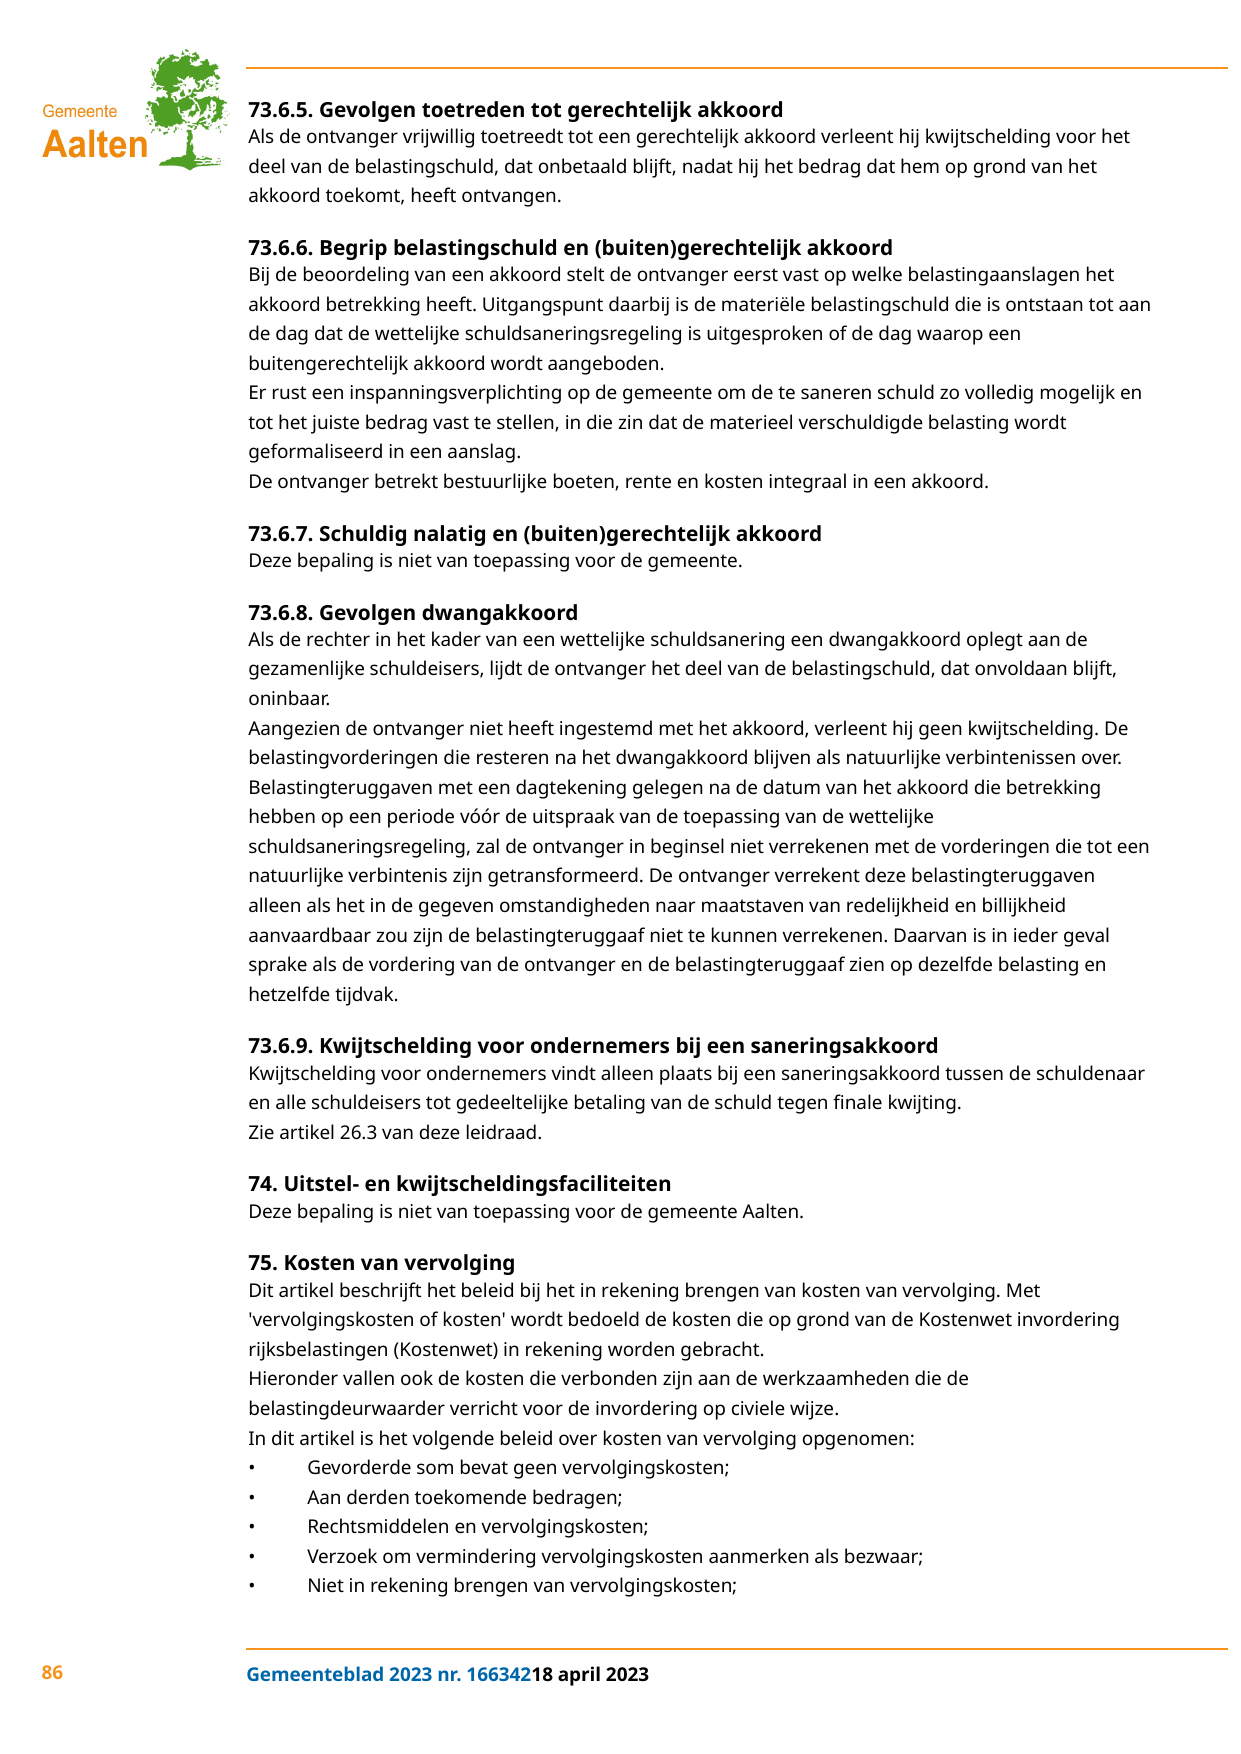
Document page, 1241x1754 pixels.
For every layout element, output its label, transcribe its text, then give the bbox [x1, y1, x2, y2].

picture [41, 47, 231, 172]
text Dit artikel beschrijft het beleid bij het in rekening brengen van kosten van vervolging. Met 'vervolgingskosten of kosten' wordt bedoeld de kosten die op grond van de Kostenwet invordering rijksbelastingen (Kostenwet) in rekening worden gebracht. [248, 1277, 1152, 1362]
text 73.6.6. Begrip belastingschuld en (buiten)gerechtelijk akkoord [248, 233, 1152, 261]
text 75. Kosten van vervolging [248, 1248, 1152, 1277]
list Rechtsmiddelen en vervolgingskosten; [248, 1513, 1152, 1539]
text Aangezien de ontvanger niet heeft ingestemd met het akkoord, verleent hij geen kwijtschelding. De belastingvorderingen die resteren na het dwangakkoord blijven als natuurlijke verbintenissen over. [248, 715, 1152, 770]
text Als de rechter in het kader van een wettelijke schuldsanering een dwangakkoord oplegt aan de gezamenlijke schuldeisers, lijdt de ontvanger het deel van de belastingschuld, dat onvoldaan blijft, oninbaar. [248, 626, 1152, 711]
text 73.6.8. Gevolgen dwangakkoord [248, 598, 1152, 626]
text Er rust een inspanningsverplichting op de gemeente om de te saneren schuld zo volledig mogelijk en tot het juiste bedrag vast te stellen, in die zin dat de materieel verschuldigde belasting wordt geformaliseerd in een aanslag. [248, 379, 1152, 464]
text Als de ontvanger vrijwillig toetreedt tot een gerechtelijk akkoord verleent hij kwijtschelding voor het deel van de belastingschuld, dat onbetaald blijft, nadat hij het bedrag dat hem op grond van het akkoord toekomt, heeft ontvangen. [248, 123, 1152, 208]
text 74. Uitstel- en kwijtscheldingsfaciliteiten [248, 1169, 1152, 1198]
list Aan derden toekomende bedragen; [248, 1484, 1152, 1509]
text 73.6.5. Gevolgen toetreden tot gerechtelijk akkoord [248, 95, 1152, 123]
text Kwijtschelding voor ondernemers vindt alleen plaats bij een saneringsakkoord tussen de schuldenaar en alle schuldeisers tot gedeeltelijke betaling van de schuld tegen finale kwijting. [248, 1060, 1152, 1115]
text 73.6.7. Schuldig nalatig en (buiten)gerechtelijk akkoord [248, 519, 1152, 547]
text Deze bepaling is niet van toepassing voor de gemeente Aalten. [248, 1198, 1152, 1224]
text Bij de beoordeling van een akkoord stelt de ontvanger eerst vast op welke belastingaanslagen het akkoord betrekking heeft. Uitgangspunt daarbij is de materiële belastingschuld die is ontstaan tot aan de dag dat de wettelijke schuldsaneringsregeling is uitgesproken of de dag waarop een buitengerechtelijk akkoord wordt aangeboden. [248, 261, 1152, 376]
list Gevorderde som bevat geen vervolgingskosten; [248, 1454, 1152, 1480]
list Niet in rekening brengen van vervolgingskosten; [248, 1573, 1152, 1598]
text De ontvanger betrekt bestuurlijke boeten, rente en kosten integraal in een akkoord. [248, 468, 1152, 494]
list Verzoek om vermindering vervolgingskosten aanmerken als bezwaar; [248, 1543, 1152, 1569]
text Deze bepaling is niet van toepassing voor de gemeente. [248, 547, 1152, 573]
text 73.6.9. Kwijtschelding voor ondernemers bij een saneringsakkoord [248, 1031, 1152, 1060]
text In dit artikel is het volgende beleid over kosten van vervolging opgenomen: [248, 1425, 1152, 1450]
text Zie artikel 26.3 van deze leidraad. [248, 1119, 1152, 1145]
text Belastingteruggaven met een dagtekening gelegen na de datum van het akkoord die betrekking hebben op een periode vóór de uitspraak van de toepassing van de wettelijke schuldsaneringsregeling, zal de ontvanger in beginsel niet verrekenen met de vorderingen die tot een natuurlijke verbintenis zijn getransformeerd. De ontvanger verrekent deze belastingteruggaven alleen als het in de gegeven omstandigheden naar maatstaven van redelijkheid en billijkheid aanvaardbaar zou zijn de belastingteruggaaf niet te kunnen verrekenen. Daarvan is in ieder geval sprake als de vordering van de ontvanger en de belastingteruggaaf zien op dezelfde belasting en hetzelfde tijdvak. [248, 774, 1152, 1007]
text Hieronder vallen ook de kosten die verbonden zijn aan de werkzaamheden die de belastingdeurwaarder verricht voor de invordering op civiele wijze. [248, 1366, 1152, 1421]
